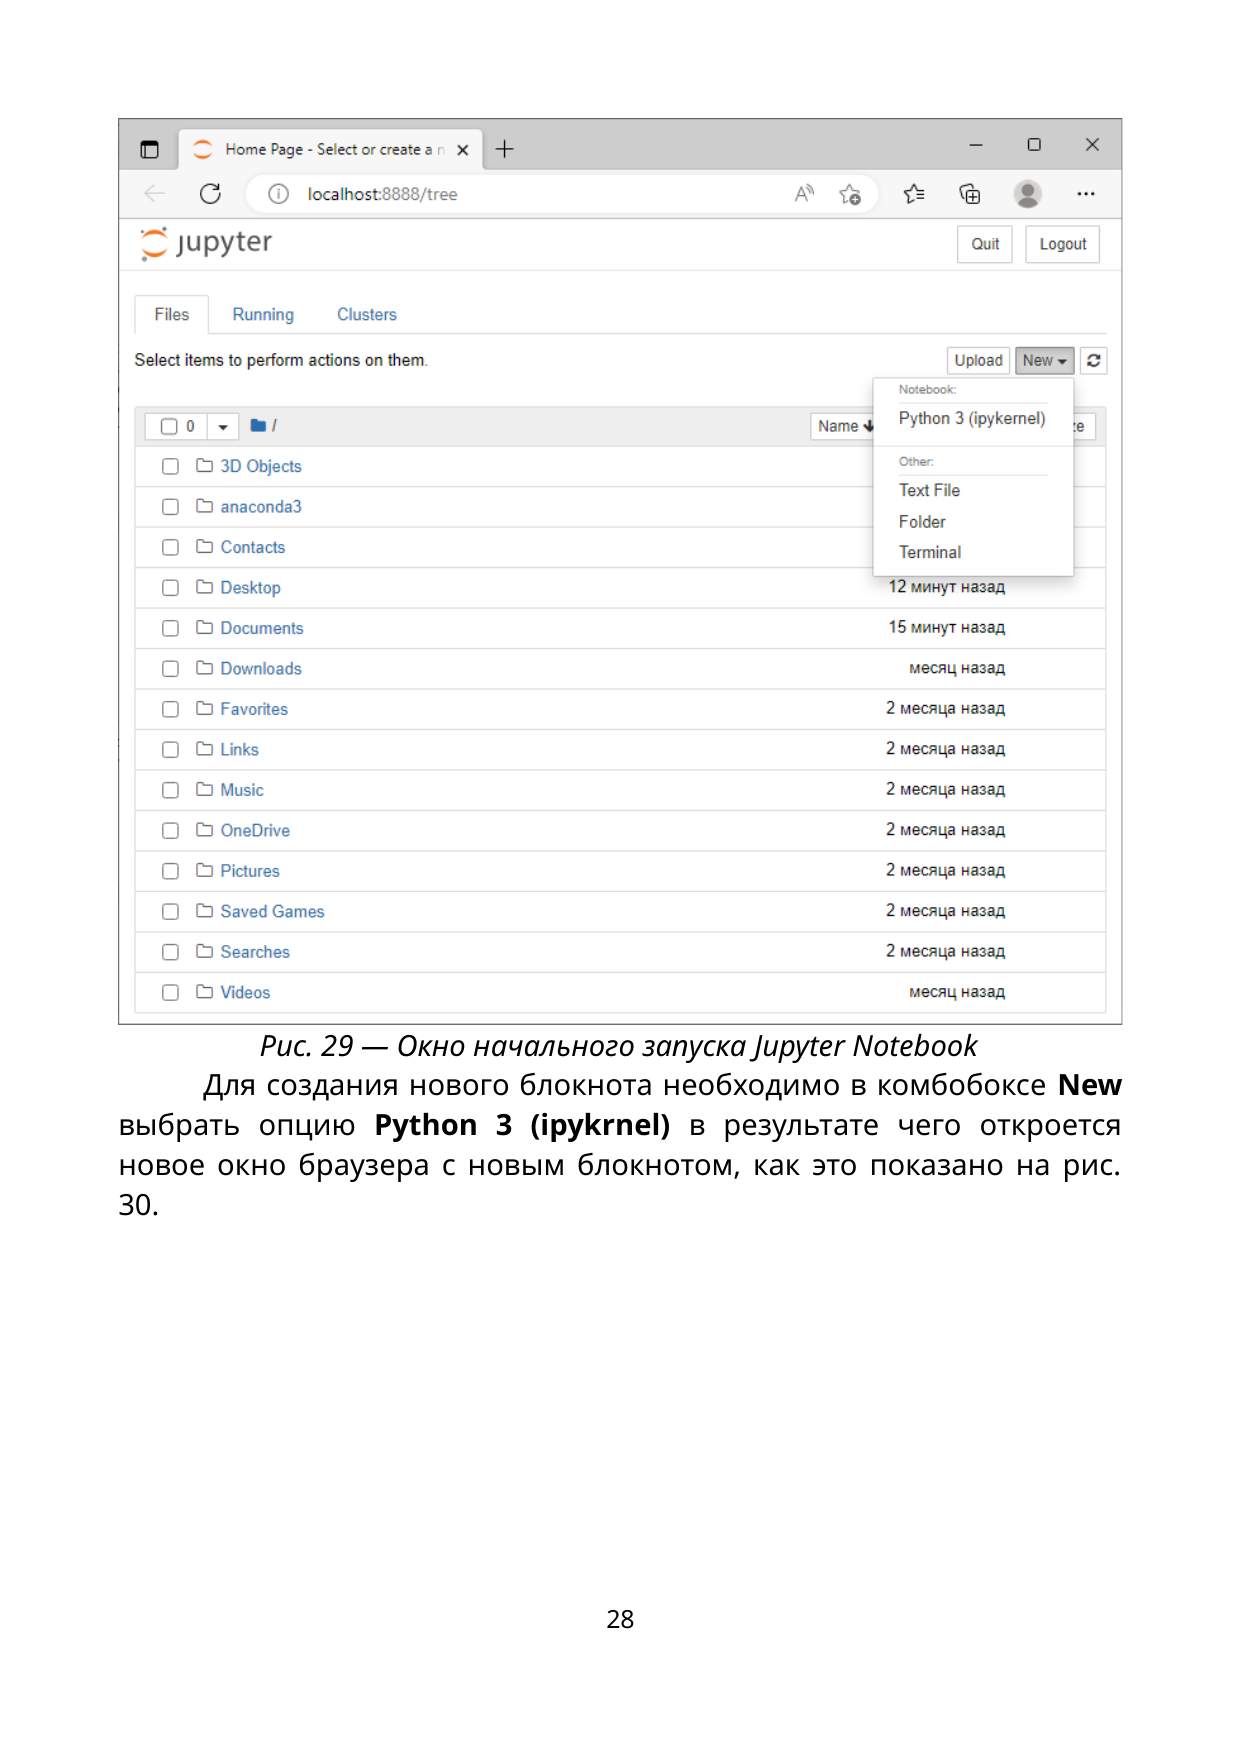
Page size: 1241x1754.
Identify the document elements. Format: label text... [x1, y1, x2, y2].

text Для создания нового блокнота необходимо в комбобоксе New выбрать опцию Python 3 (ipykrnel) в результате чего откроется новое окно браузера с новым блокнотом, как это показано на рис. 30. [118, 1065, 1122, 1223]
picture [118, 118, 1123, 1025]
text Рис. 29 — Окно начального запуска Jupyter Notebook [118, 1025, 1122, 1065]
